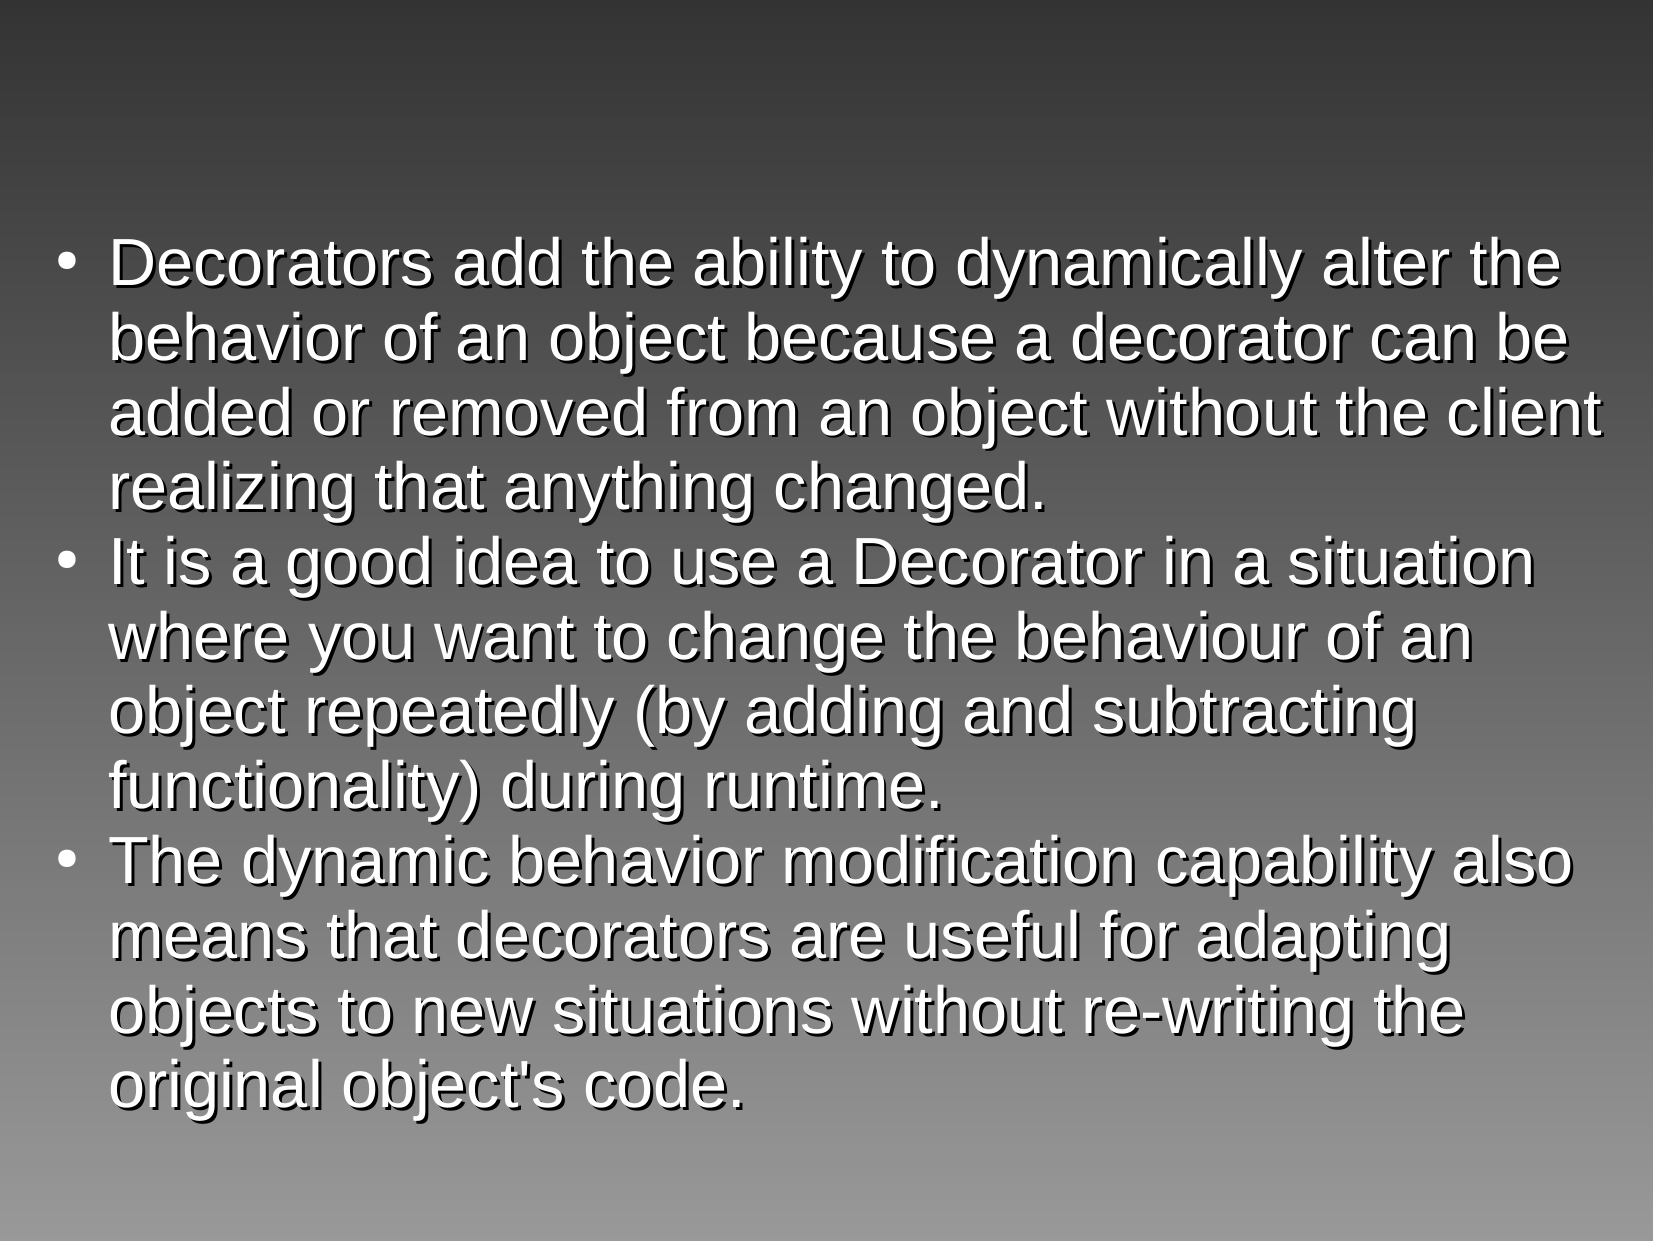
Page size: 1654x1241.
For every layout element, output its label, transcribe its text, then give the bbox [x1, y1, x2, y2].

list Decorators add the ability to dynamically alter the behavior of an object because a decorator can be added or removed from an object without the client realizing that anything changed. It is a good idea to use a Decorator in a situation where you want to change the behaviour of an object repeatedly (by adding and subtracting functionality) during runtime. The dynamic behavior modification capability also means that decorators are useful for adapting objects to new situations without re-writing the original object's code. [37, 225, 1613, 1126]
